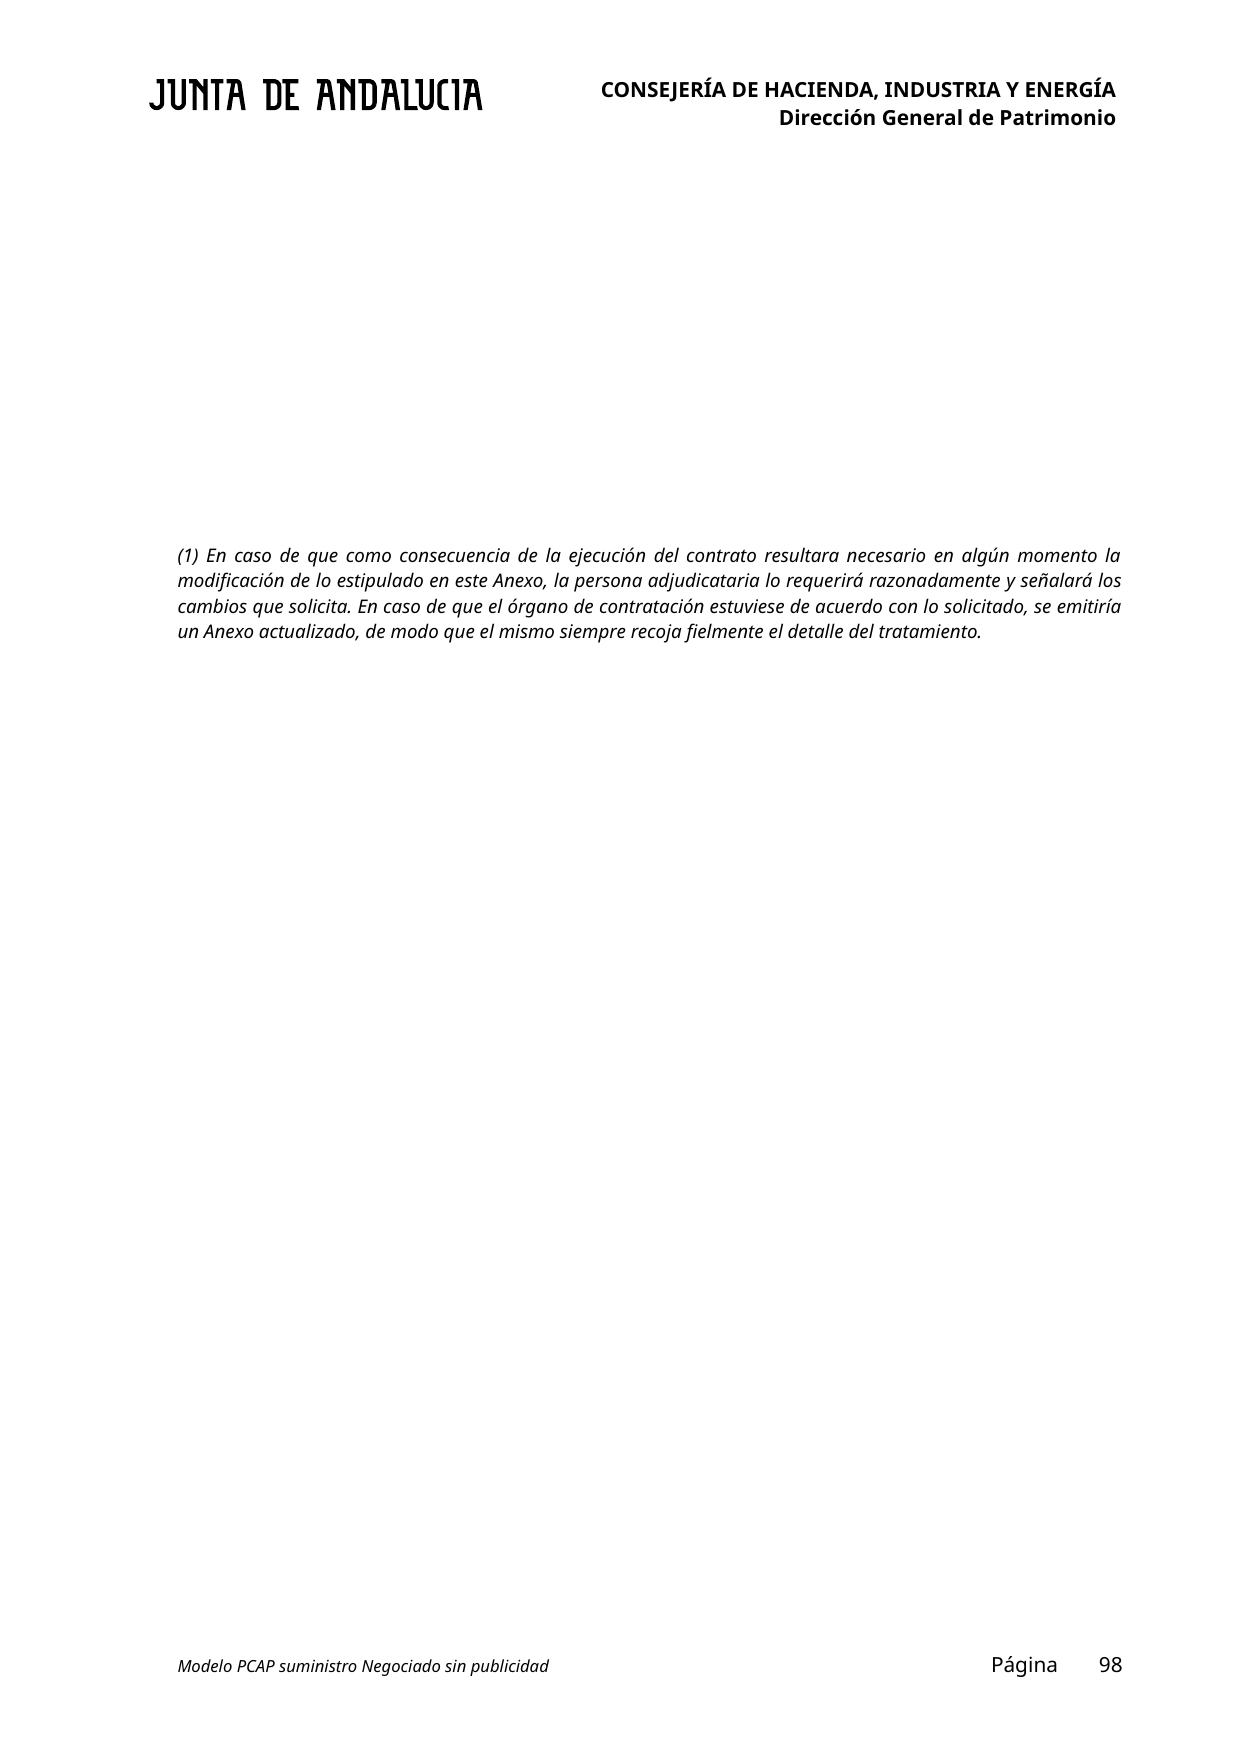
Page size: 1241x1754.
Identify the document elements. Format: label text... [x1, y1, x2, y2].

text (1) En caso de que como consecuencia de la ejecución del contrato resultara necesario en algún momento la modificación de lo estipulado en este Anexo, la persona adjudicataria lo requerirá razonadamente y señalará los cambios que solicita. En caso de que el órgano de contratación estuviese de acuerdo con lo solicitado, se emitiría un Anexo actualizado, de modo que el mismo siempre recoja fielmente el detalle del tratamiento. [177, 542, 1122, 644]
